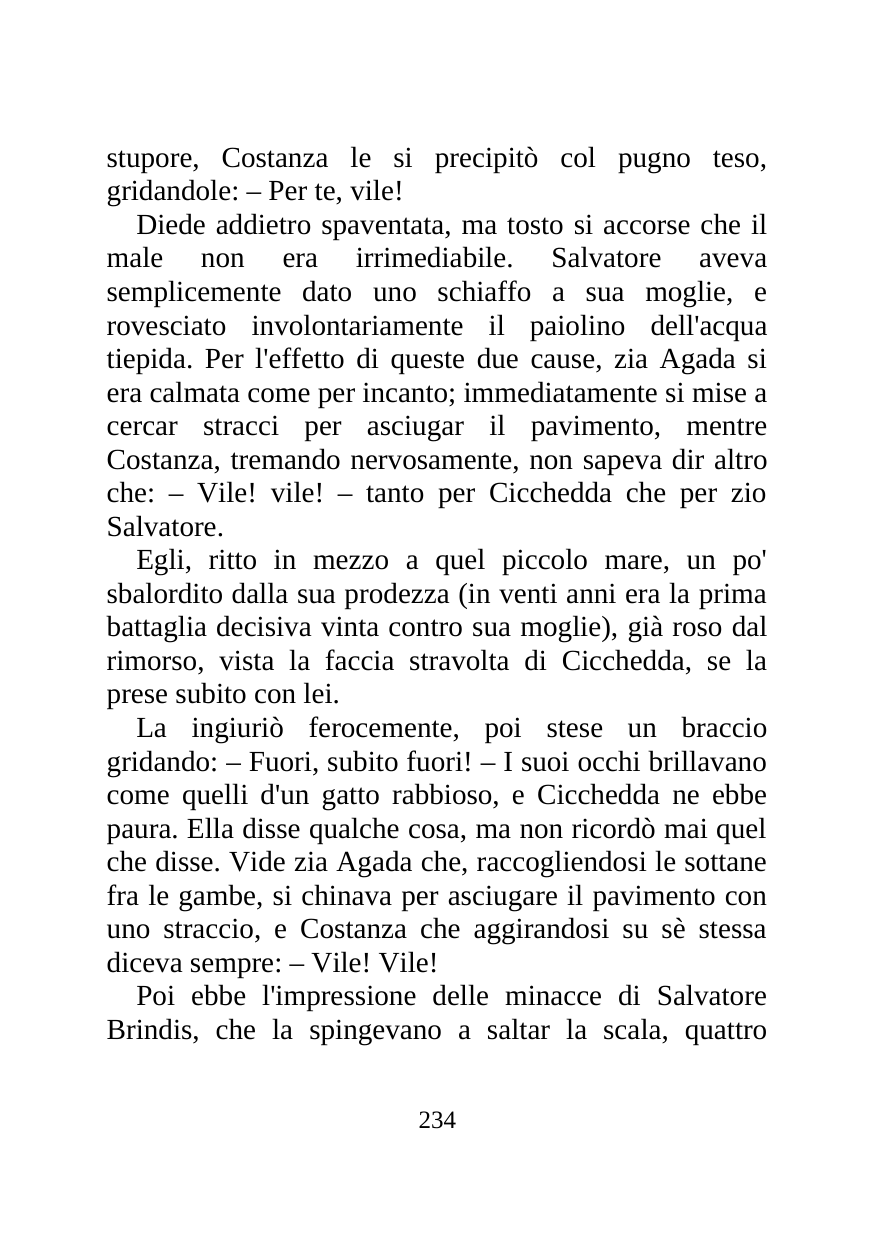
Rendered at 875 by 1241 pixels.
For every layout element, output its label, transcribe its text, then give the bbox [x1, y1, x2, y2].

text Egli, ritto in mezzo a quel piccolo mare, un po' sbalordito dalla sua prodezza (in venti anni era la prima battaglia decisiva vinta contro sua moglie), già roso dal rimorso, vista la faccia stravolta di Cicchedda, se la prese subito con lei. [106, 542, 768, 710]
text Diede addietro spaventata, ma tosto si accorse che il male non era irrimediabile. Salvatore aveva semplicemente dato uno schiaffo a sua moglie, e rovesciato involontariamente il paiolino dell'acqua tiepida. Per l'effetto di queste due cause, zia Agada si era calmata come per incanto; immediatamente si mise a cercar stracci per asciugar il pavimento, mentre Costanza, tremando nervosamente, non sapeva dir altro che: – Vile! vile! – tanto per Cicchedda che per zio Salvatore. [106, 207, 768, 542]
text La ingiuriò ferocemente, poi stese un braccio gridando: – Fuori, subito fuori! – I suoi occhi brillavano come quelli d'un gatto rabbioso, e Cicchedda ne ebbe paura. Ella disse qualche cosa, ma non ricordò mai quel che disse. Vide zia Agada che, raccogliendosi le sottane fra le gambe, si chinava per asciugare il pavimento con uno straccio, e Costanza che aggirandosi su sè stessa diceva sempre: – Vile! Vile! [106, 710, 768, 978]
text Poi ebbe l'impressione delle minacce di Salvatore Brindis, che la spingevano a saltar la scala, quattro [106, 978, 768, 1046]
text stupore, Costanza le si precipitò col pugno teso, gridandole: – Per te, vile! [106, 140, 768, 207]
